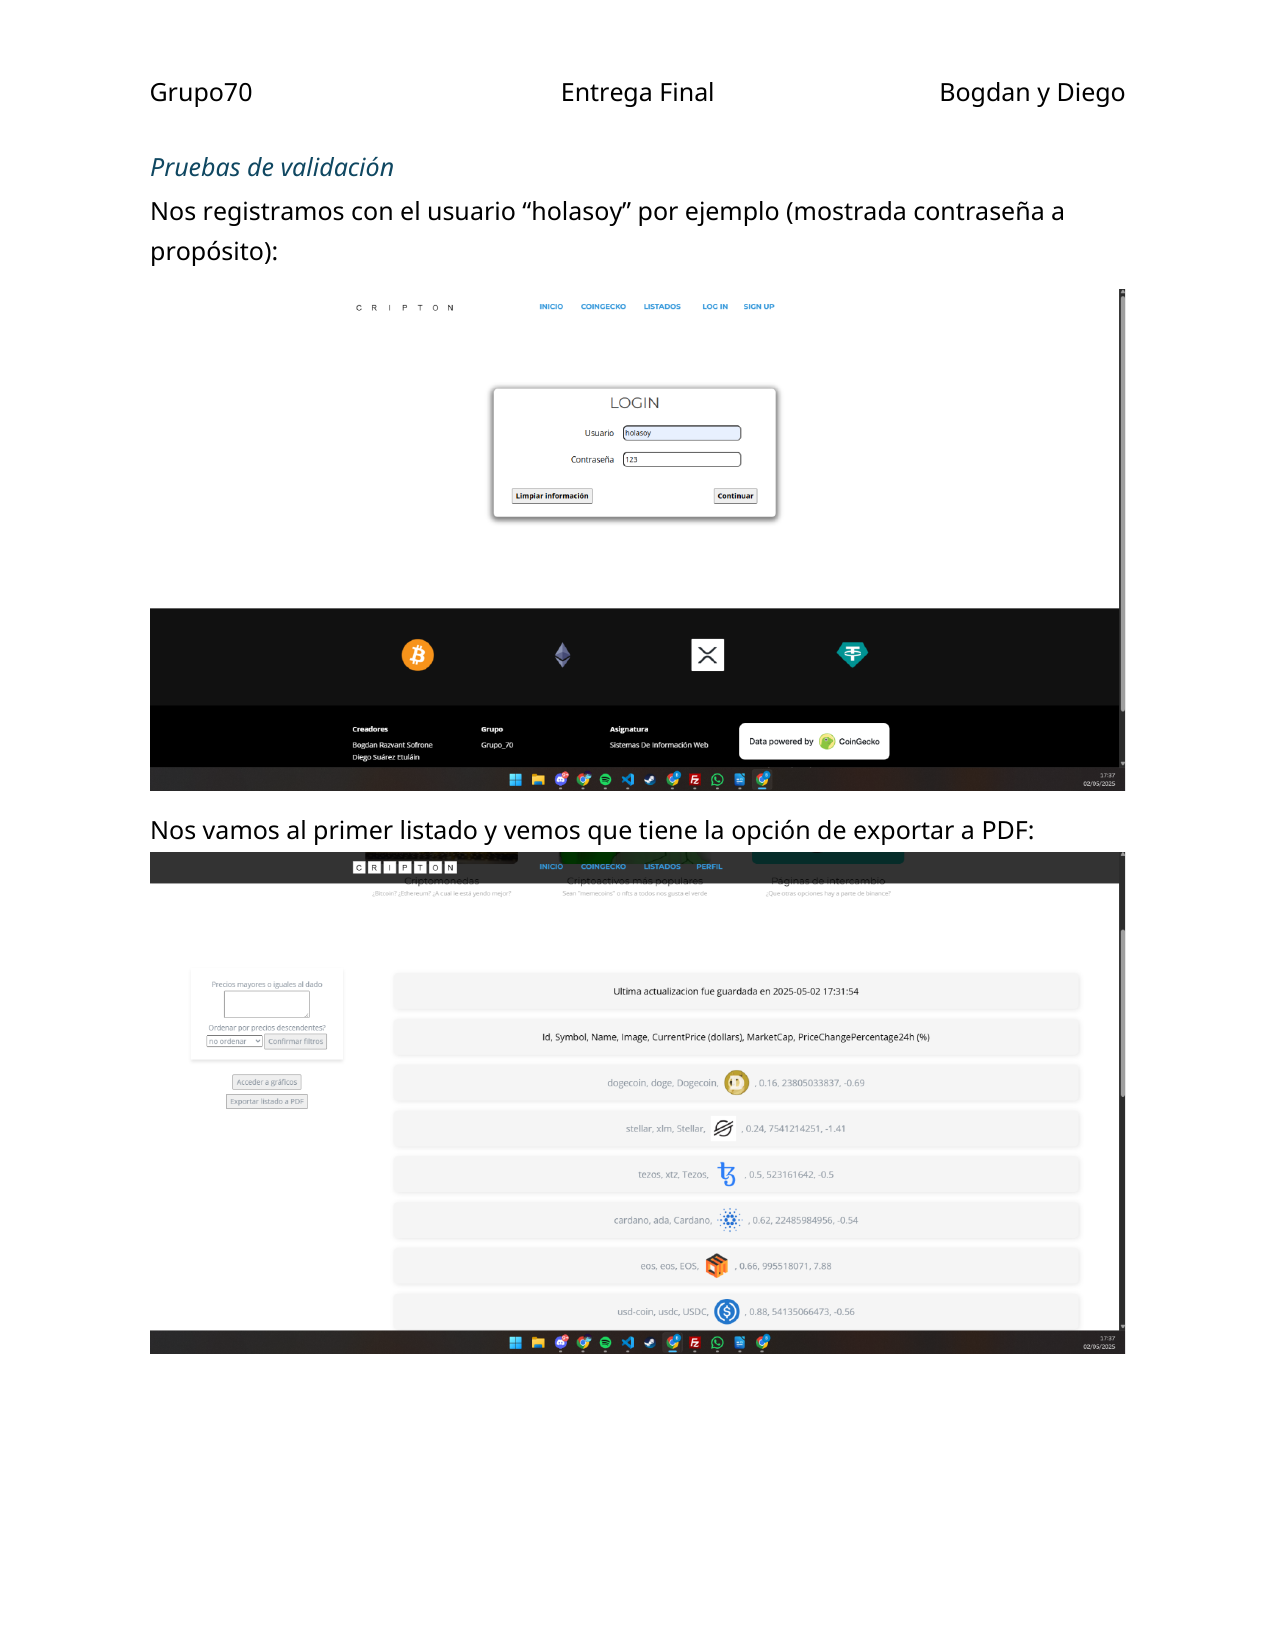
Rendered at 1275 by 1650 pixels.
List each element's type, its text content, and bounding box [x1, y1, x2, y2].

text Nos vamos al primer listado y vemos que tiene la opción de exportar a PDF: [150, 813, 1125, 852]
text Nos registramos con el usuario “holasoy” por ejemplo (mostrada contraseña a propósito): [150, 194, 1125, 267]
subtitle Pruebas de validación [150, 150, 1125, 184]
